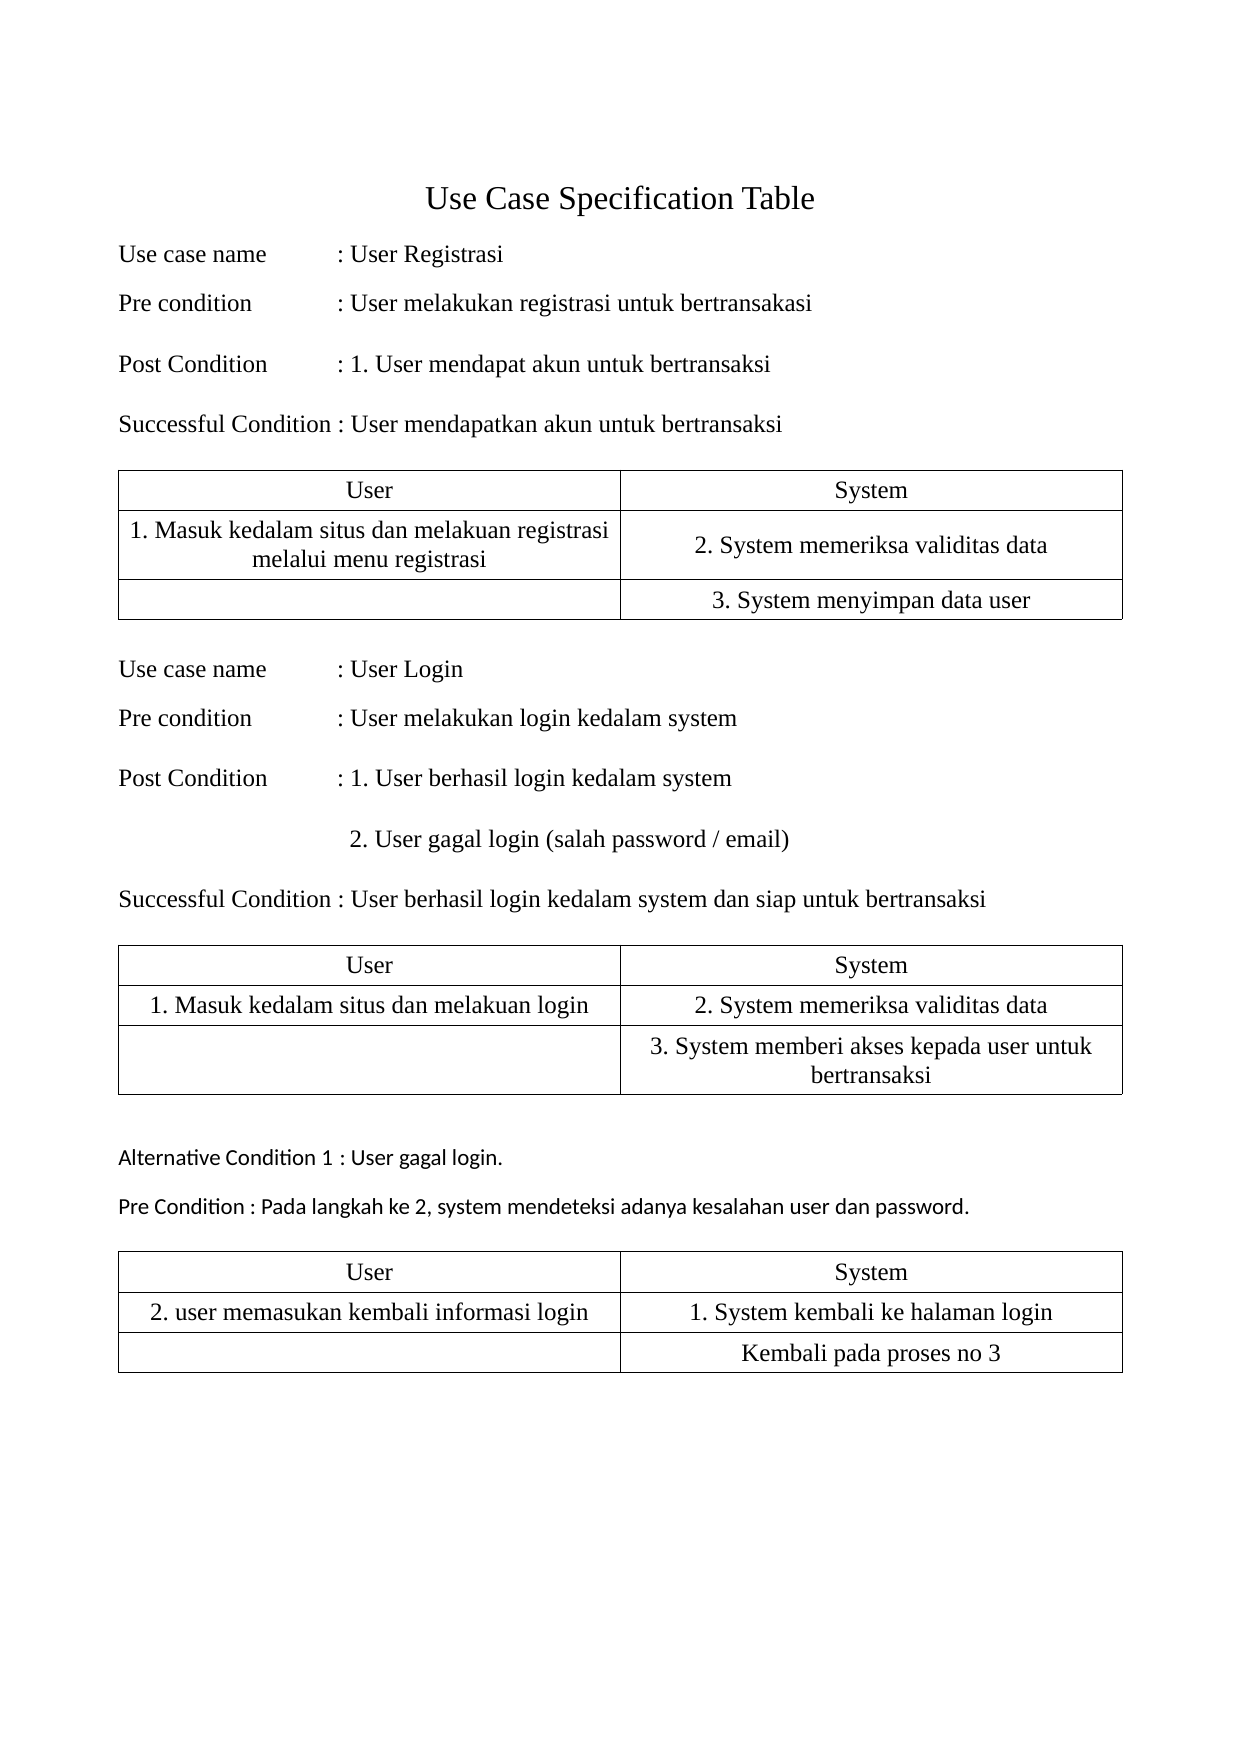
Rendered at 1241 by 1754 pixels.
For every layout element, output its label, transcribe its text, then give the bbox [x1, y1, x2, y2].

table_cell [119, 1333, 620, 1372]
table_cell 2. user memasukan kembali informasi login [119, 1293, 620, 1332]
text Successful Condition : User mendapatkan akun untuk bertransaksi [118, 409, 1122, 438]
table_cell [119, 580, 620, 619]
text Pre condition : User melakukan login kedalam system [118, 703, 1122, 732]
table_header User [119, 1252, 620, 1292]
table_cell [119, 1026, 620, 1094]
text Use case name : User Registrasi [118, 239, 1122, 268]
table_cell 2. System memeriksa validitas data [621, 511, 1122, 579]
text Pre Condition : Pada langkah ke 2, system mendeteksi adanya kesalahan user dan password. [118, 1192, 1122, 1220]
text Post Condition : 1. User mendapat akun untuk bertransaksi [118, 349, 1122, 377]
table_cell 2. System memeriksa validitas data [621, 986, 1122, 1025]
text 2. User gagal login (salah password / email) [118, 824, 1122, 852]
table_cell 1. System kembali ke halaman login [621, 1293, 1122, 1332]
text Alternative Condition 1 : User gagal login. [118, 1142, 1122, 1171]
table_cell 3. System memberi akses kepada user untuk bertransaksi [621, 1026, 1122, 1094]
table_header User [119, 471, 620, 510]
text Post Condition : 1. User berhasil login kedalam system [118, 763, 1122, 792]
text Pre condition : User melakukan registrasi untuk bertransakasi [118, 288, 1122, 317]
table_cell Kembali pada proses no 3 [621, 1333, 1122, 1372]
text Use case name : User Login [118, 620, 1122, 682]
table_header System [621, 946, 1122, 985]
text Successful Condition : User berhasil login kedalam system dan siap untuk bertransaksi [118, 884, 1122, 913]
table_header System [621, 471, 1122, 510]
table_cell 1. Masuk kedalam situs dan melakuan registrasi melalui menu registrasi [119, 511, 620, 579]
table_cell 1. Masuk kedalam situs dan melakuan login [119, 986, 620, 1025]
table_header User [119, 946, 620, 985]
table_header System [621, 1252, 1122, 1292]
text Use Case Specification Table [118, 179, 1122, 217]
table_cell 3. System menyimpan data user [621, 580, 1122, 619]
